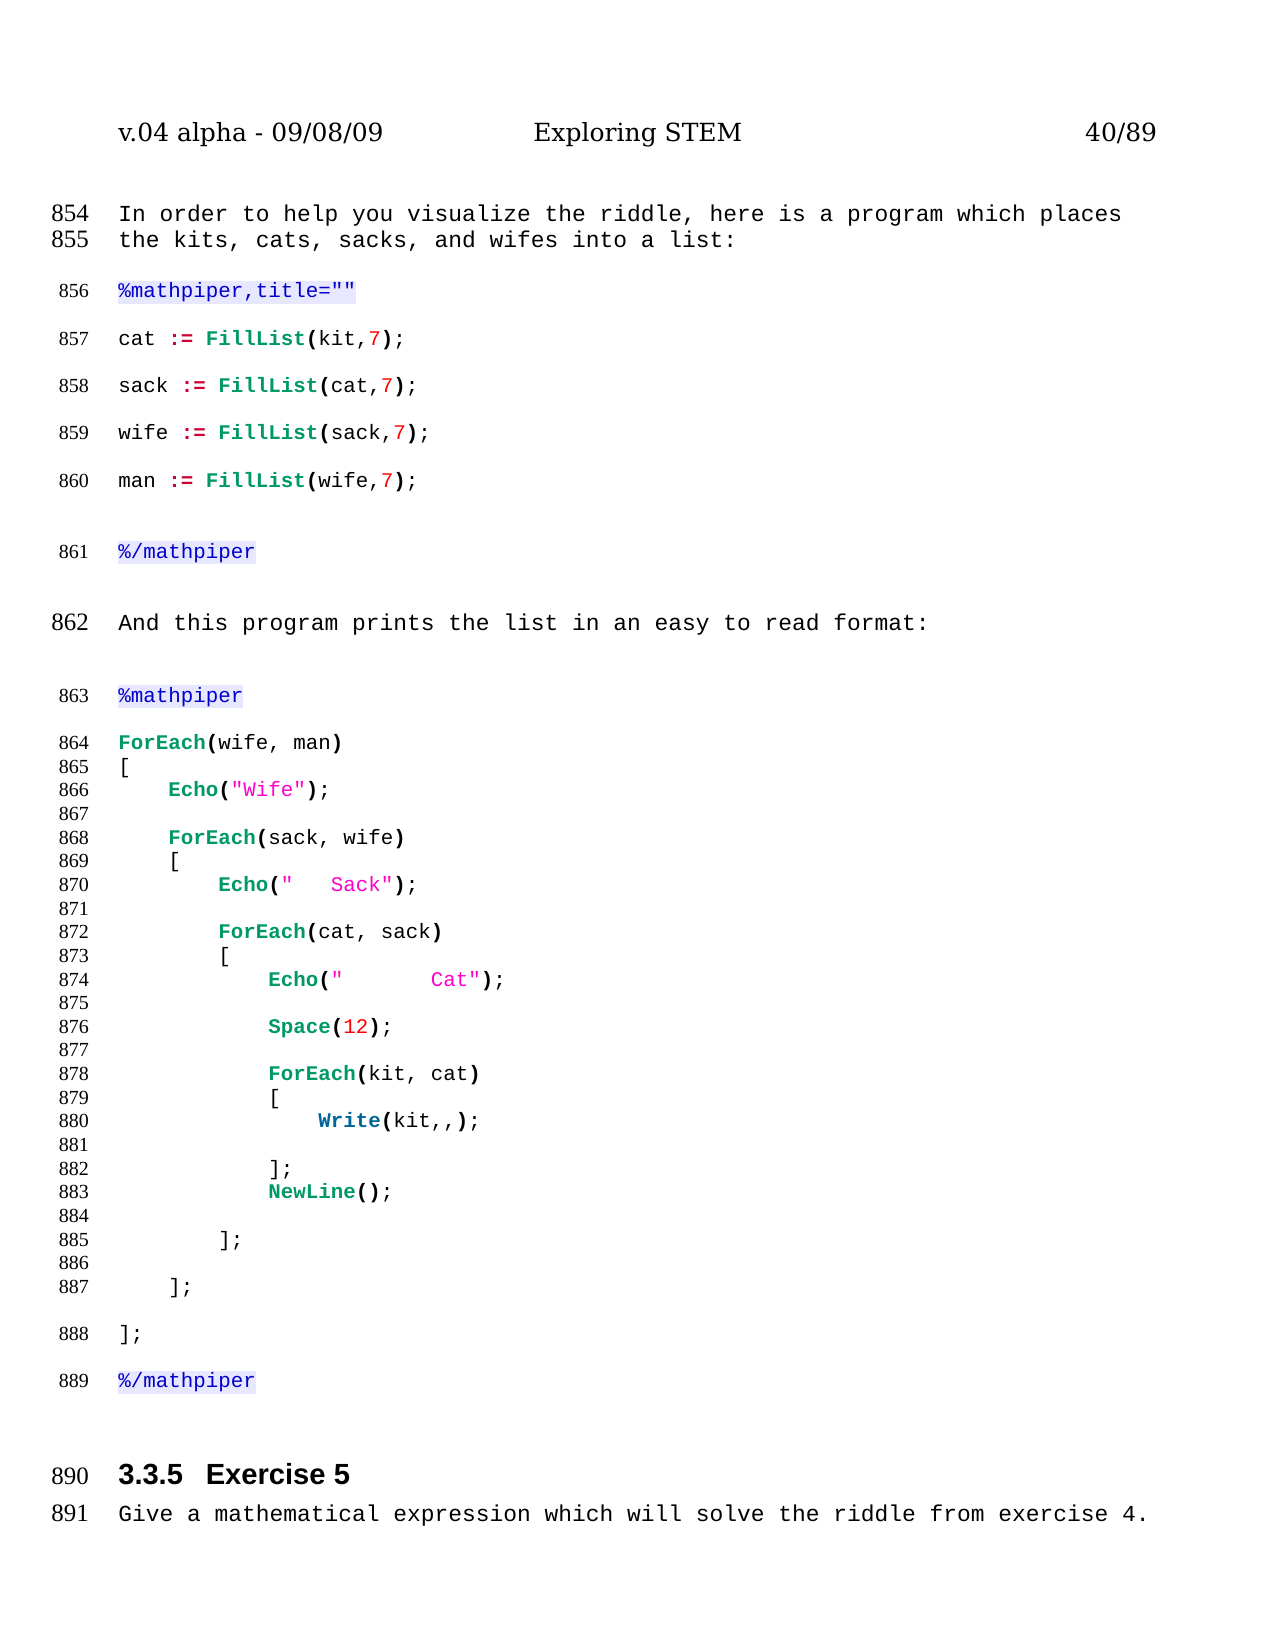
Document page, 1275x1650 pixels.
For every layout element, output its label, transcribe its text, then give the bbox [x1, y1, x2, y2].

text man := FillList(wife,7); [118, 470, 1157, 493]
text sack := FillList(cat,7); [118, 375, 1157, 399]
text [ [118, 945, 1157, 968]
text ]; [118, 1276, 1157, 1299]
text And this program prints the list in an easy to read format: [118, 612, 1157, 637]
text [ [118, 756, 1157, 779]
text %/mathpiper [118, 541, 1157, 564]
text ]; [118, 1323, 1157, 1347]
subtitle Exercise 5 [118, 1457, 1157, 1490]
text Echo("Wife"); [118, 779, 1157, 803]
text ForEach(sack, wife) [118, 827, 1157, 850]
text ]; [118, 1229, 1157, 1252]
text ForEach(kit, cat) [118, 1063, 1157, 1087]
text cat := FillList(kit,7); [118, 328, 1157, 351]
text NewLine(); [118, 1181, 1157, 1205]
text In order to help you visualize the riddle, here is a program which places the kits, cats, sacks, and wifes into a list: [118, 203, 1157, 254]
text %/mathpiper [118, 1371, 1157, 1394]
text ForEach(wife, man) [118, 732, 1157, 756]
text ForEach(cat, sack) [118, 921, 1157, 945]
text [ [118, 1087, 1157, 1110]
text Echo(" Sack"); [118, 874, 1157, 898]
text Echo(" Cat"); [118, 968, 1157, 992]
text Space(12); [118, 1016, 1157, 1039]
text %mathpiper,title="" [118, 281, 1157, 304]
text %mathpiper [118, 685, 1157, 708]
text Write(kit,,); [118, 1110, 1157, 1134]
text ]; [118, 1158, 1157, 1181]
text [ [118, 850, 1157, 874]
text Give a mathematical expression which will solve the riddle from exercise 4. [118, 1502, 1157, 1528]
text wife := FillList(sack,7); [118, 422, 1157, 446]
